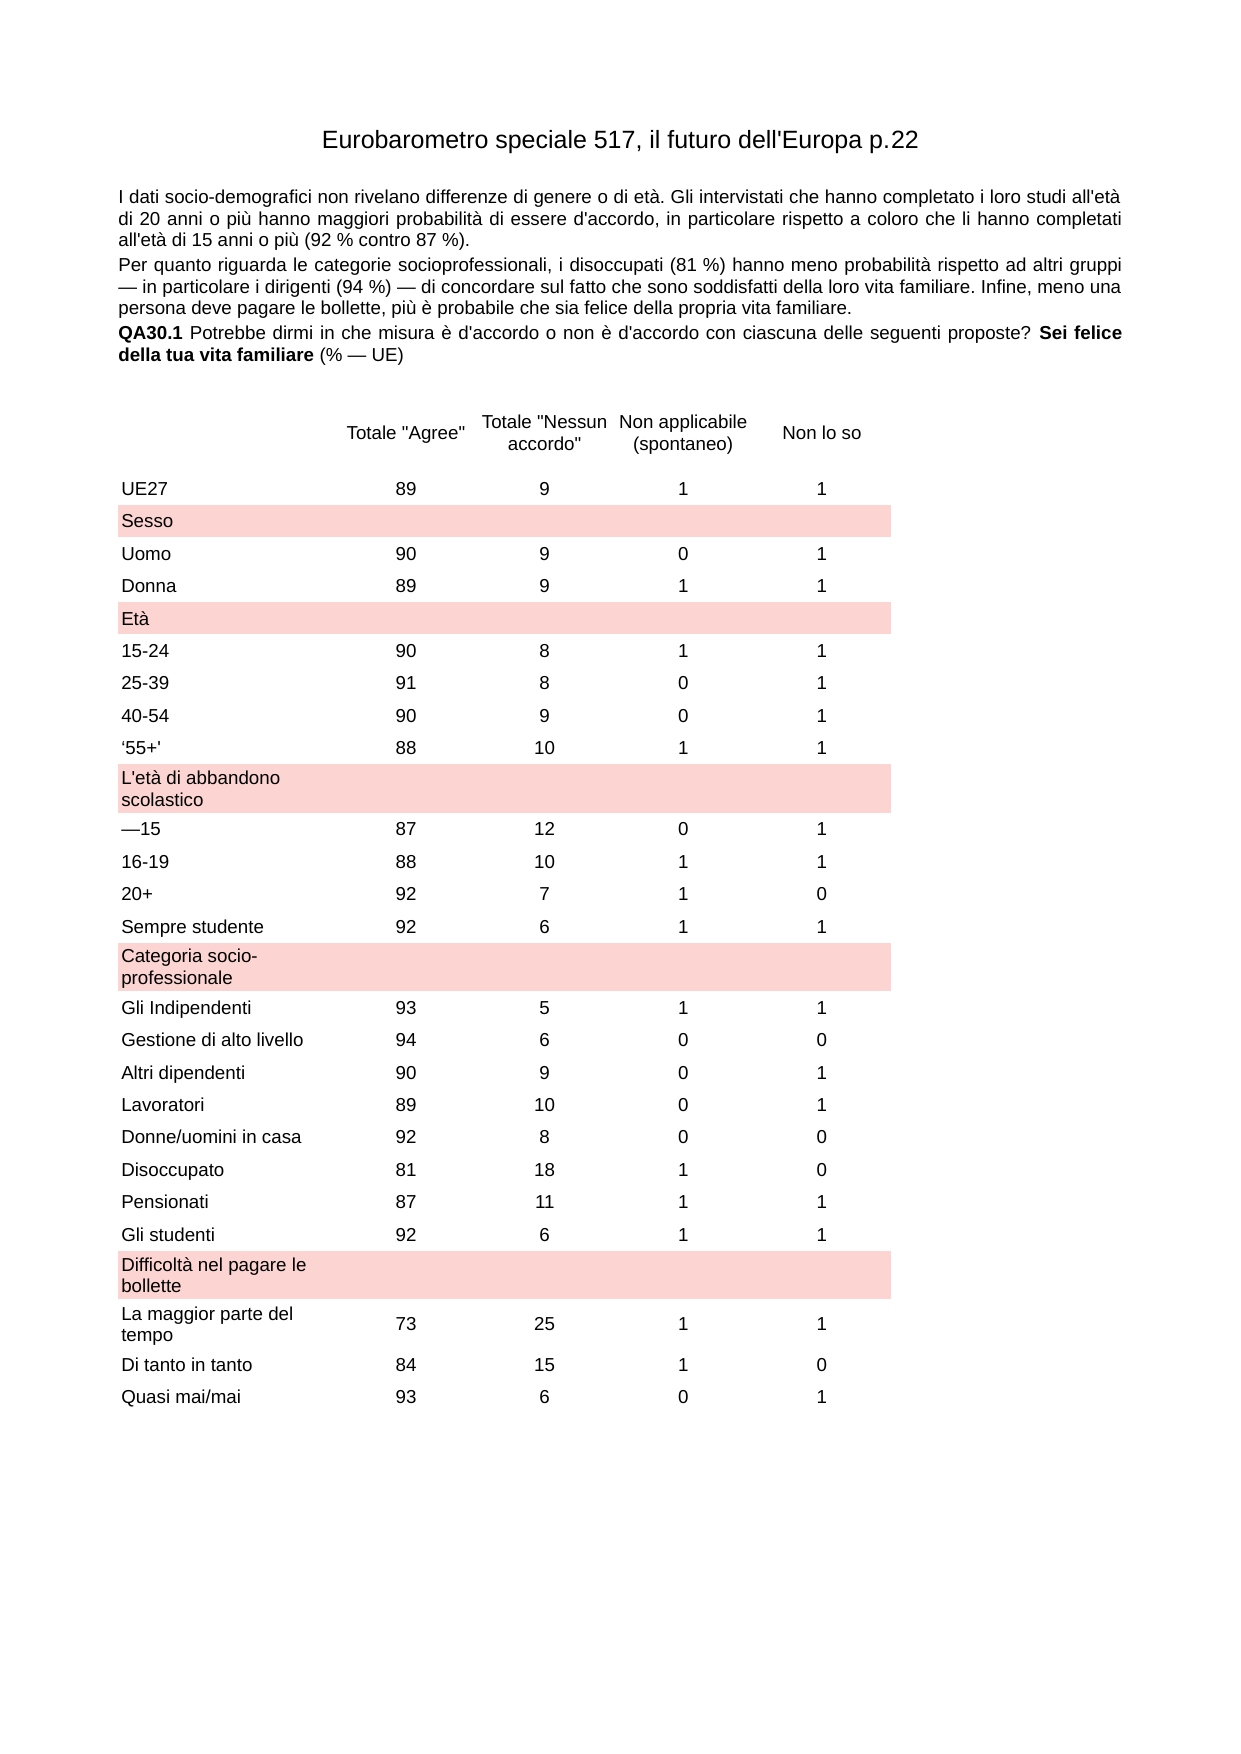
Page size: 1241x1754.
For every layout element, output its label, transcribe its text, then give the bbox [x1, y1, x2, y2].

table_cell 89 [336, 472, 475, 505]
table_cell [475, 764, 614, 813]
table_cell 1 [752, 570, 891, 602]
table_cell 0 [614, 537, 752, 569]
table_cell Difficoltà nel pagare le bollette [118, 1251, 336, 1299]
table_cell 15 [475, 1349, 614, 1381]
table_cell 9 [475, 570, 614, 602]
table_cell [752, 943, 891, 991]
table_cell 8 [475, 634, 614, 667]
table_cell Categoria socio-professionale [118, 943, 336, 991]
table_cell 0 [614, 1381, 752, 1413]
table_cell [614, 505, 752, 537]
table_cell [752, 764, 891, 813]
table_cell [336, 505, 475, 537]
table_cell Di tanto in tanto [118, 1349, 336, 1381]
table_cell 1 [614, 472, 752, 505]
table_cell 6 [475, 910, 614, 942]
table_cell L'età di abbandono scolastico [118, 764, 336, 813]
table_cell [752, 505, 891, 537]
table_cell 81 [336, 1153, 475, 1186]
table_cell 18 [475, 1153, 614, 1186]
table_cell 10 [475, 845, 614, 878]
table_header Totale "Agree" [336, 393, 475, 472]
table_cell Pensionati [118, 1186, 336, 1218]
table_cell 15-24 [118, 634, 336, 667]
table_cell Altri dipendenti [118, 1056, 336, 1088]
table_cell 1 [614, 731, 752, 764]
table_cell 0 [614, 1121, 752, 1153]
table_cell 1 [614, 1186, 752, 1218]
table_cell 1 [752, 667, 891, 699]
table_cell 89 [336, 570, 475, 602]
table_cell 1 [752, 1056, 891, 1088]
table_cell 92 [336, 1218, 475, 1251]
text QA30.1 Potrebbe dirmi in che misura è d'accordo o non è d'accordo con ciascuna delle seguenti proposte? Sei felice della tua vita familiare (% — UE) [118, 322, 1122, 365]
table_cell Sesso [118, 505, 336, 537]
table_cell 0 [614, 1089, 752, 1121]
table_cell 1 [752, 1186, 891, 1218]
table_cell La maggior parte del tempo [118, 1300, 336, 1348]
table_cell 1 [614, 1218, 752, 1251]
table_cell 91 [336, 667, 475, 699]
table_cell 0 [752, 1153, 891, 1186]
table_cell [475, 602, 614, 634]
table_cell 1 [614, 845, 752, 878]
table_cell 6 [475, 1381, 614, 1413]
table_cell 7 [475, 878, 614, 910]
table_cell Gestione di alto livello [118, 1024, 336, 1056]
table_cell 16-19 [118, 845, 336, 878]
table_cell 25-39 [118, 667, 336, 699]
table_cell 1 [614, 634, 752, 667]
table_cell 90 [336, 537, 475, 569]
table_cell Disoccupato [118, 1153, 336, 1186]
text Per quanto riguarda le categorie socioprofessionali, i disoccupati (81 %) hanno meno probabilità rispetto ad altri gruppi — in particolare i dirigenti (94 %) — di concordare sul fatto che sono soddisfatti della loro vita familiare. Infine, meno una persona deve pagare le bollette, più è probabile che sia felice della propria vita familiare. [118, 254, 1122, 319]
table_cell [336, 764, 475, 813]
table_cell 1 [752, 1218, 891, 1251]
table_cell [614, 602, 752, 634]
table_cell [336, 602, 475, 634]
table_cell 1 [614, 991, 752, 1024]
table_cell 87 [336, 1186, 475, 1218]
table_cell 92 [336, 910, 475, 942]
table_cell 40-54 [118, 699, 336, 731]
table_cell Gli Indipendenti [118, 991, 336, 1024]
table_cell 92 [336, 1121, 475, 1153]
table_cell 0 [614, 667, 752, 699]
table_cell 1 [614, 910, 752, 942]
table_cell 1 [752, 845, 891, 878]
table_cell 10 [475, 731, 614, 764]
table_cell 90 [336, 634, 475, 667]
table_cell 73 [336, 1300, 475, 1348]
table_cell 92 [336, 878, 475, 910]
table_cell [336, 943, 475, 991]
table_cell 88 [336, 845, 475, 878]
table_cell [752, 1251, 891, 1299]
table_cell 0 [614, 813, 752, 845]
table_cell 0 [614, 1056, 752, 1088]
table_cell 9 [475, 472, 614, 505]
table_cell [614, 943, 752, 991]
table_cell 11 [475, 1186, 614, 1218]
table_cell 90 [336, 699, 475, 731]
table_cell 0 [752, 1024, 891, 1056]
table_cell 1 [614, 1153, 752, 1186]
table_cell 84 [336, 1349, 475, 1381]
table_cell Donne/uomini in casa [118, 1121, 336, 1153]
table_cell 1 [752, 472, 891, 505]
table_cell 89 [336, 1089, 475, 1121]
table_header Non lo so [752, 393, 891, 472]
table_cell UE27 [118, 472, 336, 505]
table_cell 1 [614, 878, 752, 910]
table_cell 1 [752, 1089, 891, 1121]
table_cell 0 [614, 1024, 752, 1056]
table_cell 9 [475, 537, 614, 569]
table_header [118, 393, 336, 472]
table_cell Quasi mai/mai [118, 1381, 336, 1413]
table_cell 1 [614, 570, 752, 602]
table_cell [614, 1251, 752, 1299]
table_cell [475, 1251, 614, 1299]
table_cell 1 [752, 731, 891, 764]
table_cell 0 [614, 699, 752, 731]
table_cell Uomo [118, 537, 336, 569]
table_cell 1 [614, 1300, 752, 1348]
table_header Non applicabile (spontaneo) [614, 393, 752, 472]
table_cell 1 [752, 910, 891, 942]
table_cell 93 [336, 991, 475, 1024]
table_cell 12 [475, 813, 614, 845]
table_cell [336, 1251, 475, 1299]
table_cell 9 [475, 699, 614, 731]
table_cell Sempre studente [118, 910, 336, 942]
table_cell 8 [475, 1121, 614, 1153]
table_cell [614, 764, 752, 813]
table_cell 6 [475, 1024, 614, 1056]
table_cell 6 [475, 1218, 614, 1251]
table_cell 90 [336, 1056, 475, 1088]
table_cell 0 [752, 1121, 891, 1153]
table_cell 88 [336, 731, 475, 764]
table_cell 0 [752, 1349, 891, 1381]
table_cell [475, 943, 614, 991]
table_cell 93 [336, 1381, 475, 1413]
table_cell 94 [336, 1024, 475, 1056]
table_cell Donna [118, 570, 336, 602]
table_cell 1 [752, 699, 891, 731]
table_cell 8 [475, 667, 614, 699]
table_cell 1 [752, 991, 891, 1024]
table_cell 87 [336, 813, 475, 845]
table_cell —15 [118, 813, 336, 845]
text I dati socio-demografici non rivelano differenze di genere o di età. Gli intervistati che hanno completato i loro studi all'età di 20 anni o più hanno maggiori probabilità di essere d'accordo, in particolare rispetto a coloro che li hanno completati all'età di 15 anni o più (92 % contro 87 %). [118, 186, 1122, 251]
table_cell 1 [752, 1381, 891, 1413]
table_cell Età [118, 602, 336, 634]
table_cell 20+ [118, 878, 336, 910]
table_cell 1 [614, 1349, 752, 1381]
table_cell 1 [752, 813, 891, 845]
table_cell 1 [752, 1300, 891, 1348]
table_cell 5 [475, 991, 614, 1024]
table_cell 10 [475, 1089, 614, 1121]
table_cell 1 [752, 537, 891, 569]
table_cell 1 [752, 634, 891, 667]
table_cell [752, 602, 891, 634]
table_cell [475, 505, 614, 537]
table_cell ‘55+' [118, 731, 336, 764]
table_cell 0 [752, 878, 891, 910]
table_cell Gli studenti [118, 1218, 336, 1251]
table_cell 9 [475, 1056, 614, 1088]
table_cell 25 [475, 1300, 614, 1348]
table_cell Lavoratori [118, 1089, 336, 1121]
table_header Totale "Nessun accordo" [475, 393, 614, 472]
